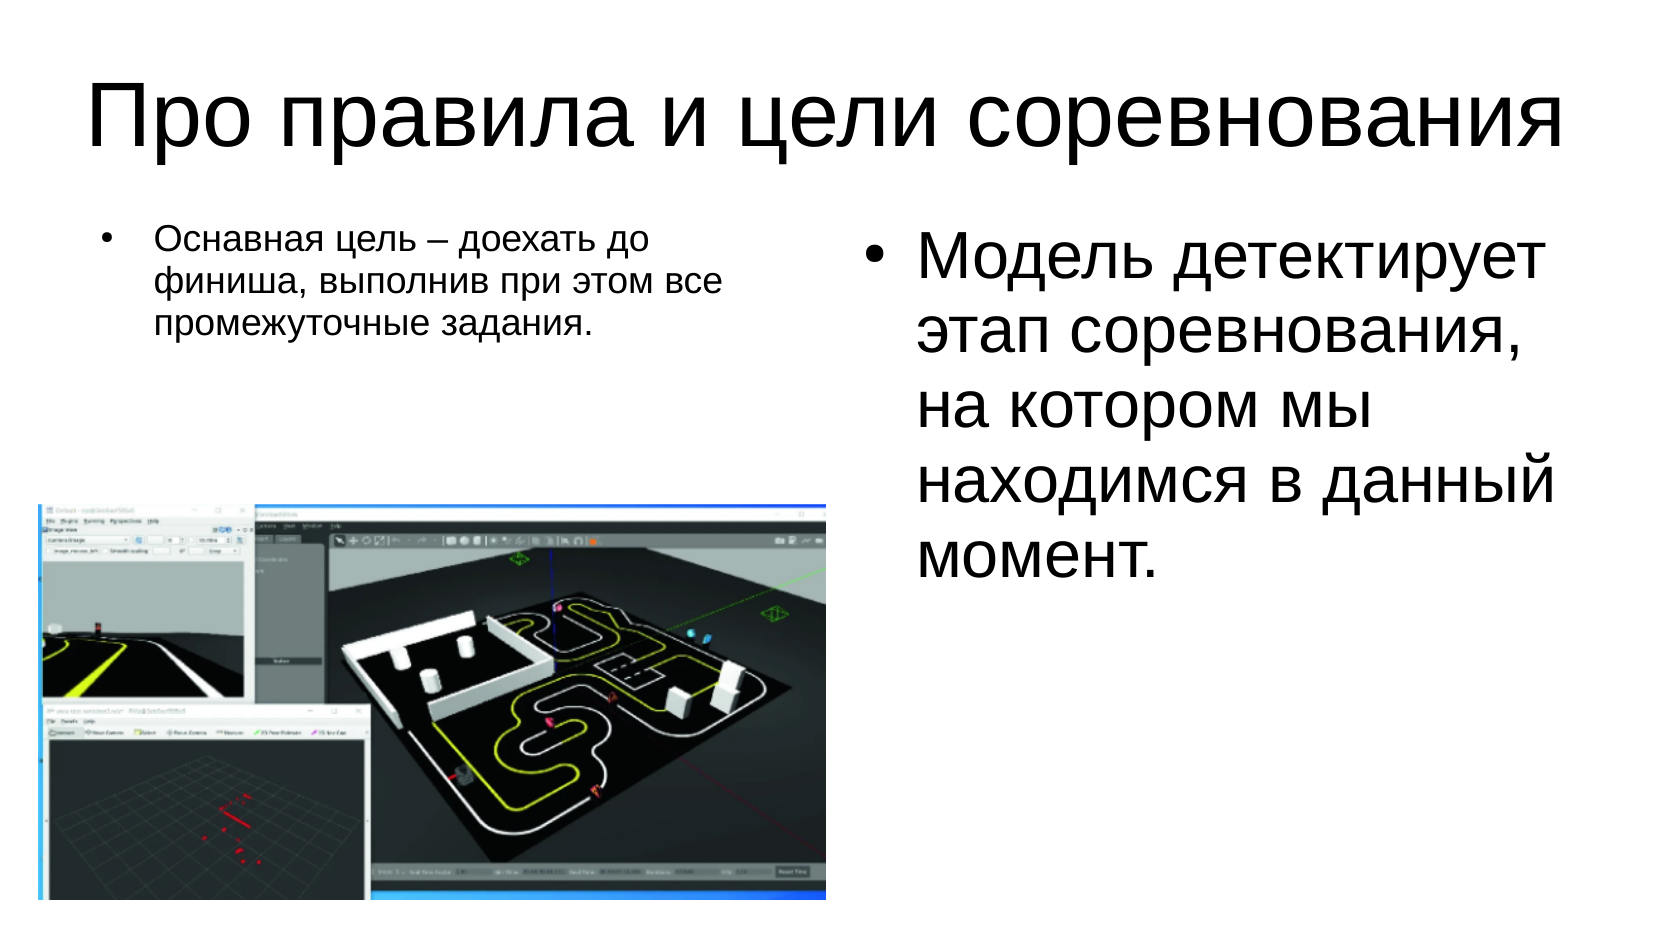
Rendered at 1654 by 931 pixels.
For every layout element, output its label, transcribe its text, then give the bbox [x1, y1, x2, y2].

picture [38, 499, 826, 901]
title Про правила и цели соревнования [82, 37, 1571, 193]
list Модель детектирует этап соревнования, на котором мы находимся в данный момент. [845, 217, 1572, 758]
list Оснавная цель – доехать до финиша, выполнив при этом все промежуточные задания. [82, 217, 809, 475]
